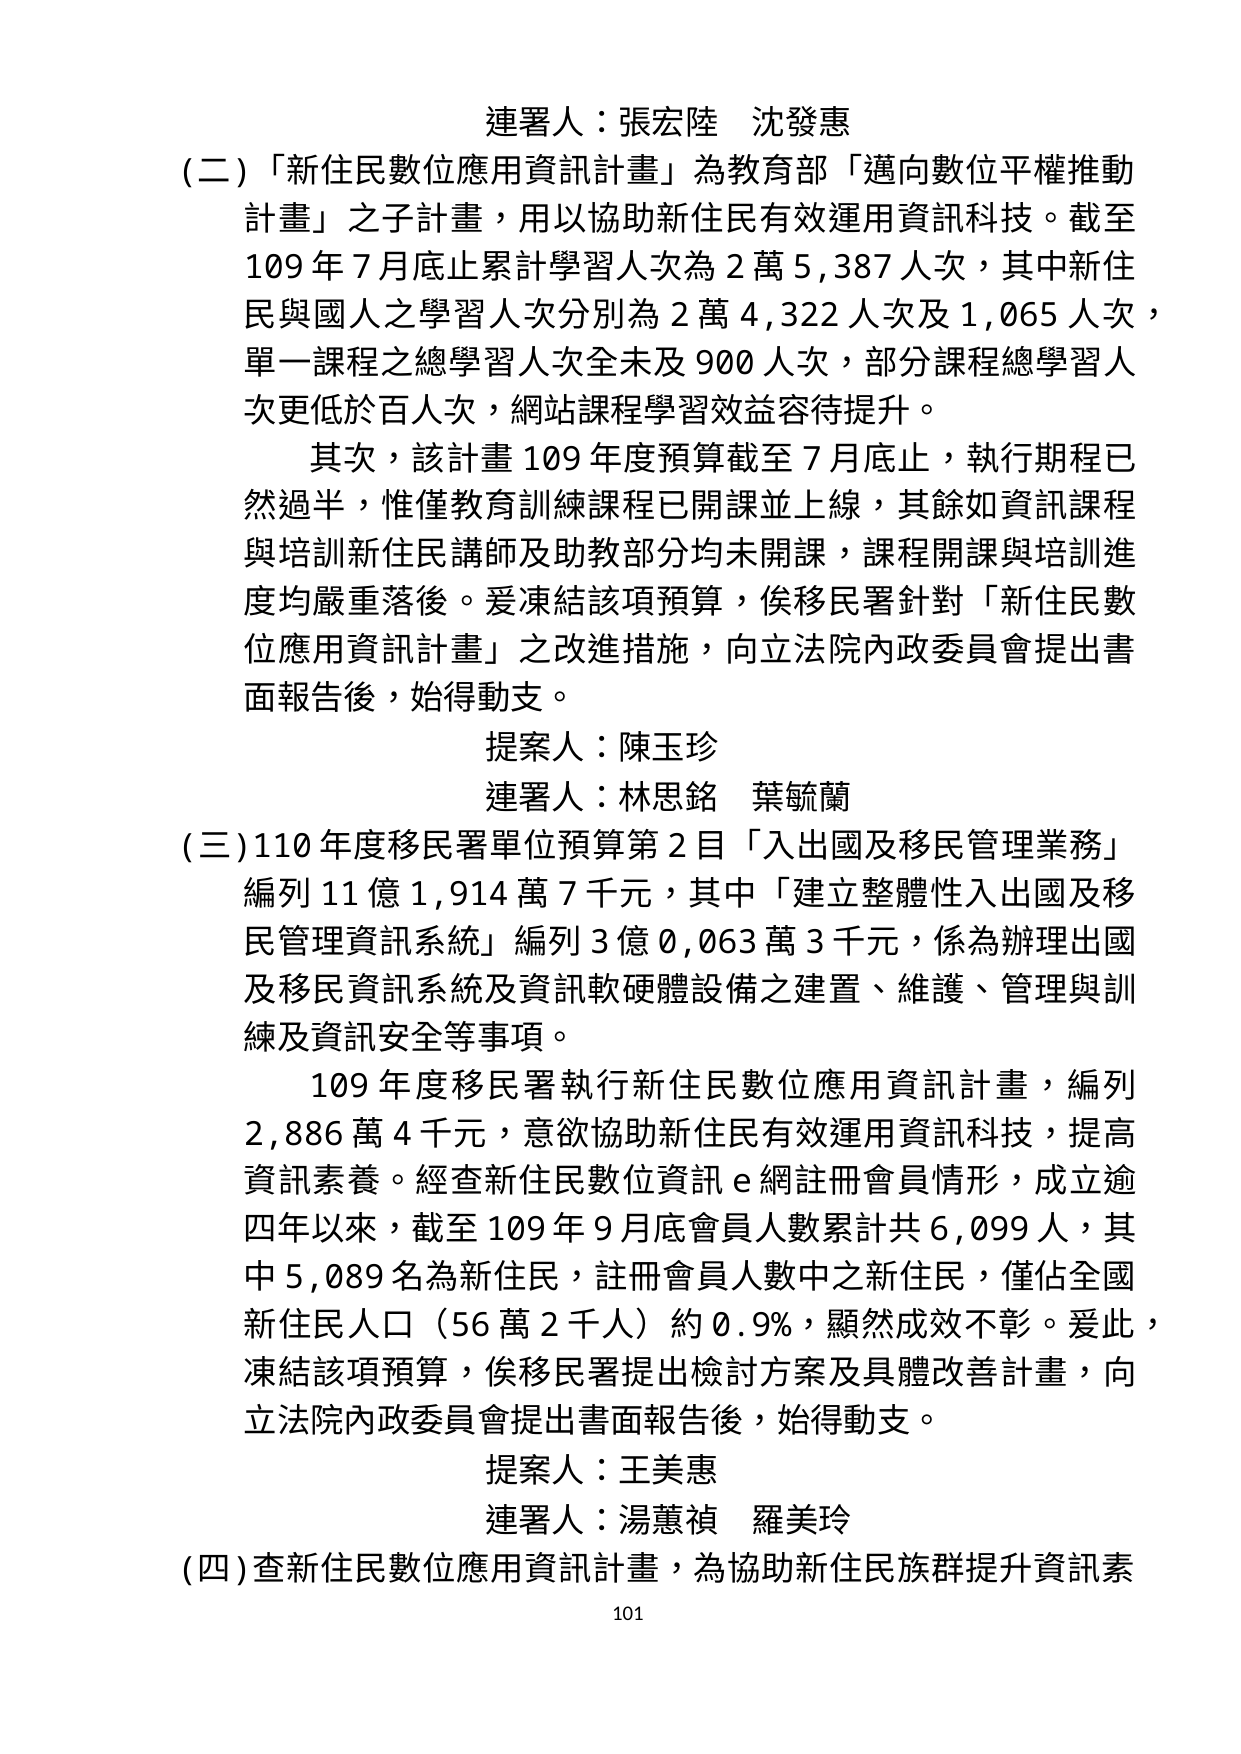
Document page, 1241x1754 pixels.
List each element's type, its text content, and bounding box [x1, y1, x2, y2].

text (三)110年度移民署單位預算第2目「入出國及移民管理業務」 編列11億1,914萬7千元，其中「建立整體性入出國及移民管理資訊系統」編列3億0,063萬3千元，係為辦理出國及移民資訊系統及資訊軟硬體設備之建置、維護、管理與訓練及資訊安全等事項。 [177, 819, 1137, 1059]
text 109年度移民署執行新住民數位應用資訊計畫，編列2,886萬4千元，意欲協助新住民有效運用資訊科技，提高資訊素養。經查新住民數位資訊e網註冊會員情形，成立逾四年以來，截至109年9月底會員人數累計共6,099人，其中5,089名為新住民，註冊會員人數中之新住民，僅佔全國新住民人口（56萬2千人）約0.9%，顯然成效不彰。爰此，凍結該項預算，俟移民署提出檢討方案及具體改善計畫，向立法院內政委員會提出書面報告後，始得動支。 [244, 1059, 1137, 1442]
text 連署人：林思銘 葉毓蘭 [118, 769, 1138, 819]
text 提案人：王美惠 [118, 1442, 1138, 1492]
text 連署人：張宏陸 沈發惠 [118, 94, 1138, 144]
text (四)查新住民數位應用資訊計畫，為協助新住民族群提升資訊素 [177, 1542, 1137, 1590]
text 連署人：湯蕙禎 羅美玲 [118, 1492, 1138, 1542]
text 提案人：陳玉珍 [118, 719, 1138, 769]
text (二)「新住民數位應用資訊計畫」為教育部「邁向數位平權推動計畫」之子計畫，用以協助新住民有效運用資訊科技。截至109年7月底止累計學習人次為2萬5,387人次，其中新住民與國人之學習人次分別為2萬4,322人次及1,065人次，單一課程之總學習人次全未及900人次，部分課程總學習人次更低於百人次，網站課程學習效益容待提升。 [177, 144, 1137, 432]
text 其次，該計畫109年度預算截至7月底止，執行期程已然過半，惟僅教育訓練課程已開課並上線，其餘如資訊課程與培訓新住民講師及助教部分均未開課，課程開課與培訓進度均嚴重落後。爰凍結該項預算，俟移民署針對「新住民數位應用資訊計畫」之改進措施，向立法院內政委員會提出書面報告後，始得動支。 [244, 432, 1137, 719]
